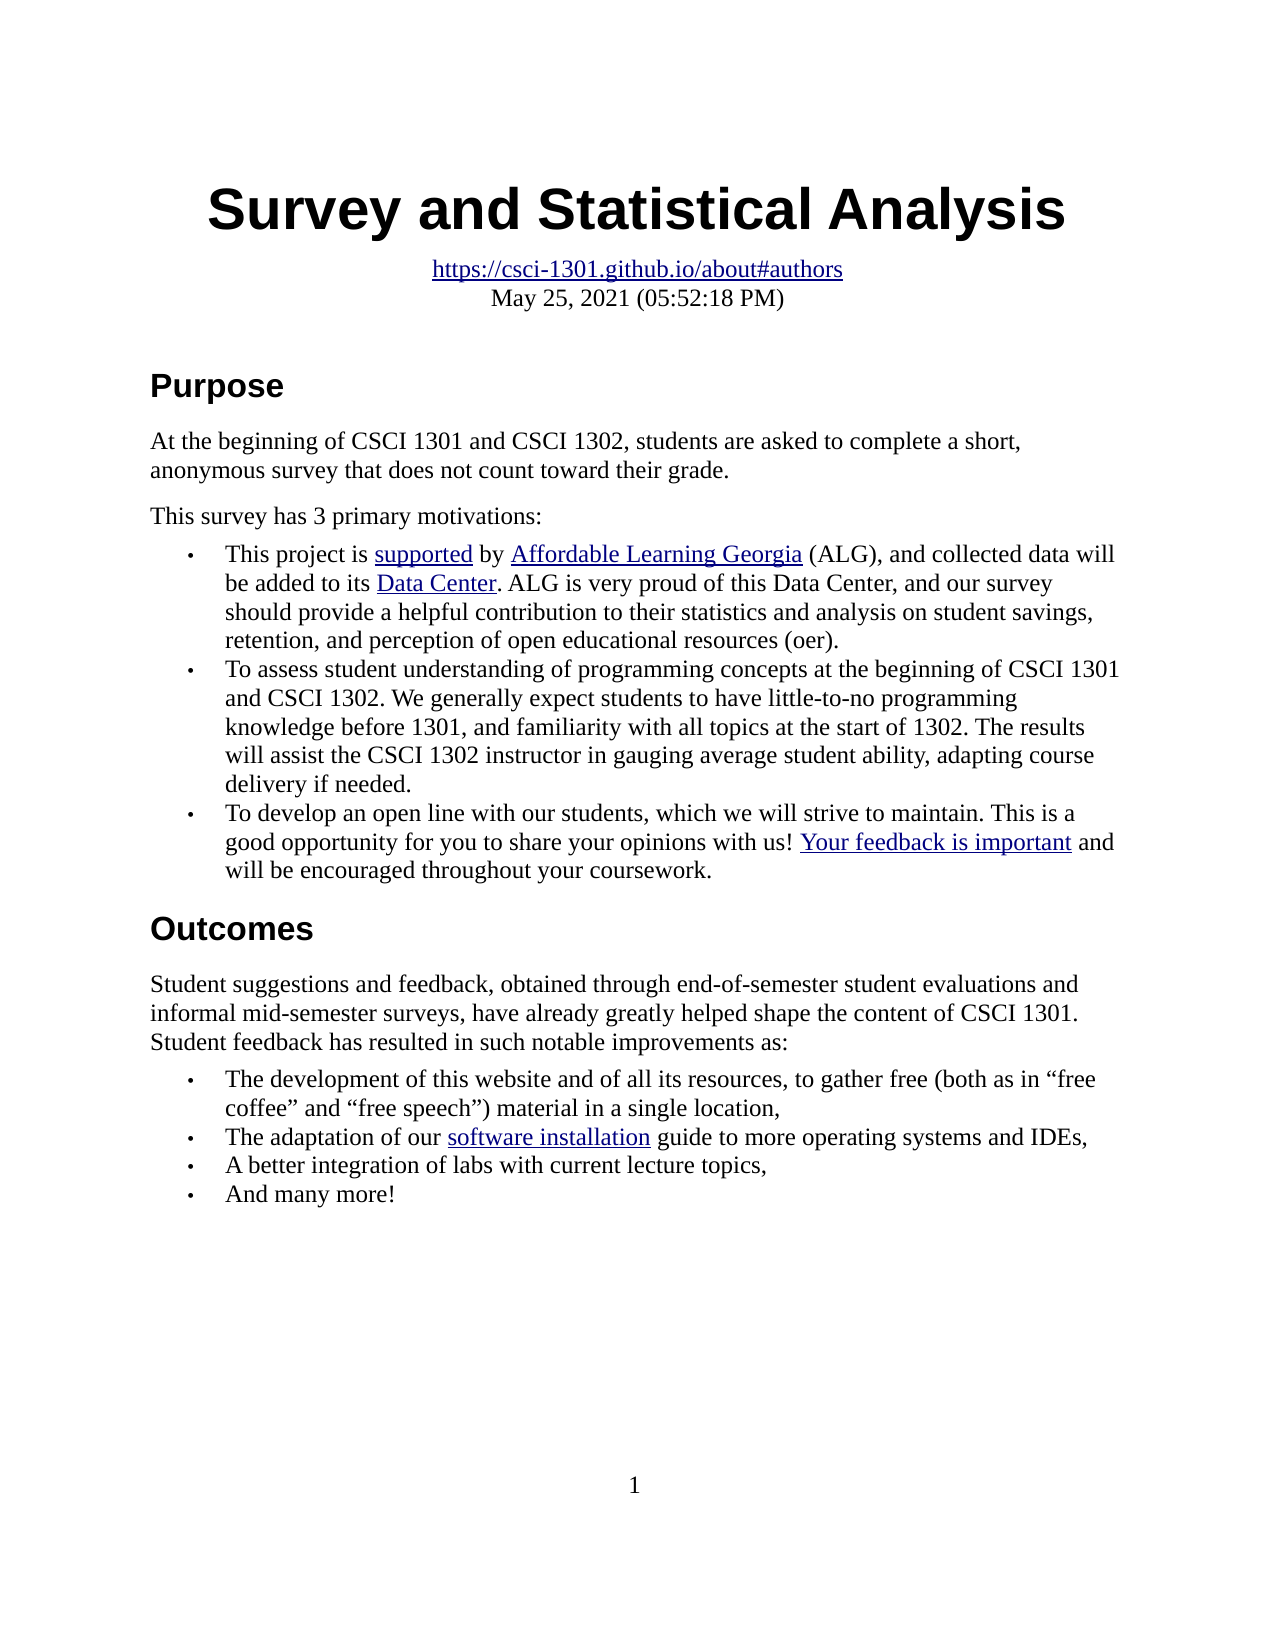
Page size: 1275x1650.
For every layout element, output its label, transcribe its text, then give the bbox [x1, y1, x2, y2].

title Survey and Statistical Analysis [150, 175, 1125, 242]
list The adaptation of our software installation guide to more operating systems and IDEs, [187, 1122, 1125, 1151]
list This project is supported by Affordable Learning Georgia (ALG), and collected data will be added to its Data Center. ALG is very proud of this Data Center, and our survey should provide a helpful contribution to their statistics and analysis on student savings, retention, and perception of open educational resources (oer). [187, 539, 1125, 654]
list And many more! [187, 1179, 1125, 1208]
text https://csci-1301.github.io/about#authors [150, 254, 1125, 283]
list The development of this website and of all its resources, to gather free (both as in “free coffee” and “free speech”) material in a single location, [187, 1064, 1125, 1122]
list To assess student understanding of programming concepts at the beginning of CSCI 1301 and CSCI 1302. We generally expect students to have little-to-no programming knowledge before 1301, and familiarity with all topics at the start of 1302. The results will assist the CSCI 1302 instructor in gauging average student ability, adapting course delivery if needed. [187, 654, 1125, 798]
subtitle Outcomes [150, 909, 1125, 948]
subtitle Purpose [150, 366, 1125, 404]
text Student suggestions and feedback, obtained through end-of-semester student evaluations and informal mid-semester surveys, have already greatly helped shape the content of CSCI 1301. Student feedback has resulted in such notable improvements as: [150, 969, 1125, 1055]
text This survey has 3 primary motivations: [150, 501, 1125, 530]
list A better integration of labs with current lecture topics, [187, 1151, 1125, 1179]
text May 25, 2021 (05:52:18 PM) [150, 283, 1125, 312]
list To develop an open line with our students, which we will strive to maintain. This is a good opportunity for you to share your opinions with us! Your feedback is important and will be encouraged throughout your coursework. [187, 798, 1125, 884]
text At the beginning of CSCI 1301 and CSCI 1302, students are asked to complete a short, anonymous survey that does not count toward their grade. [150, 426, 1125, 483]
